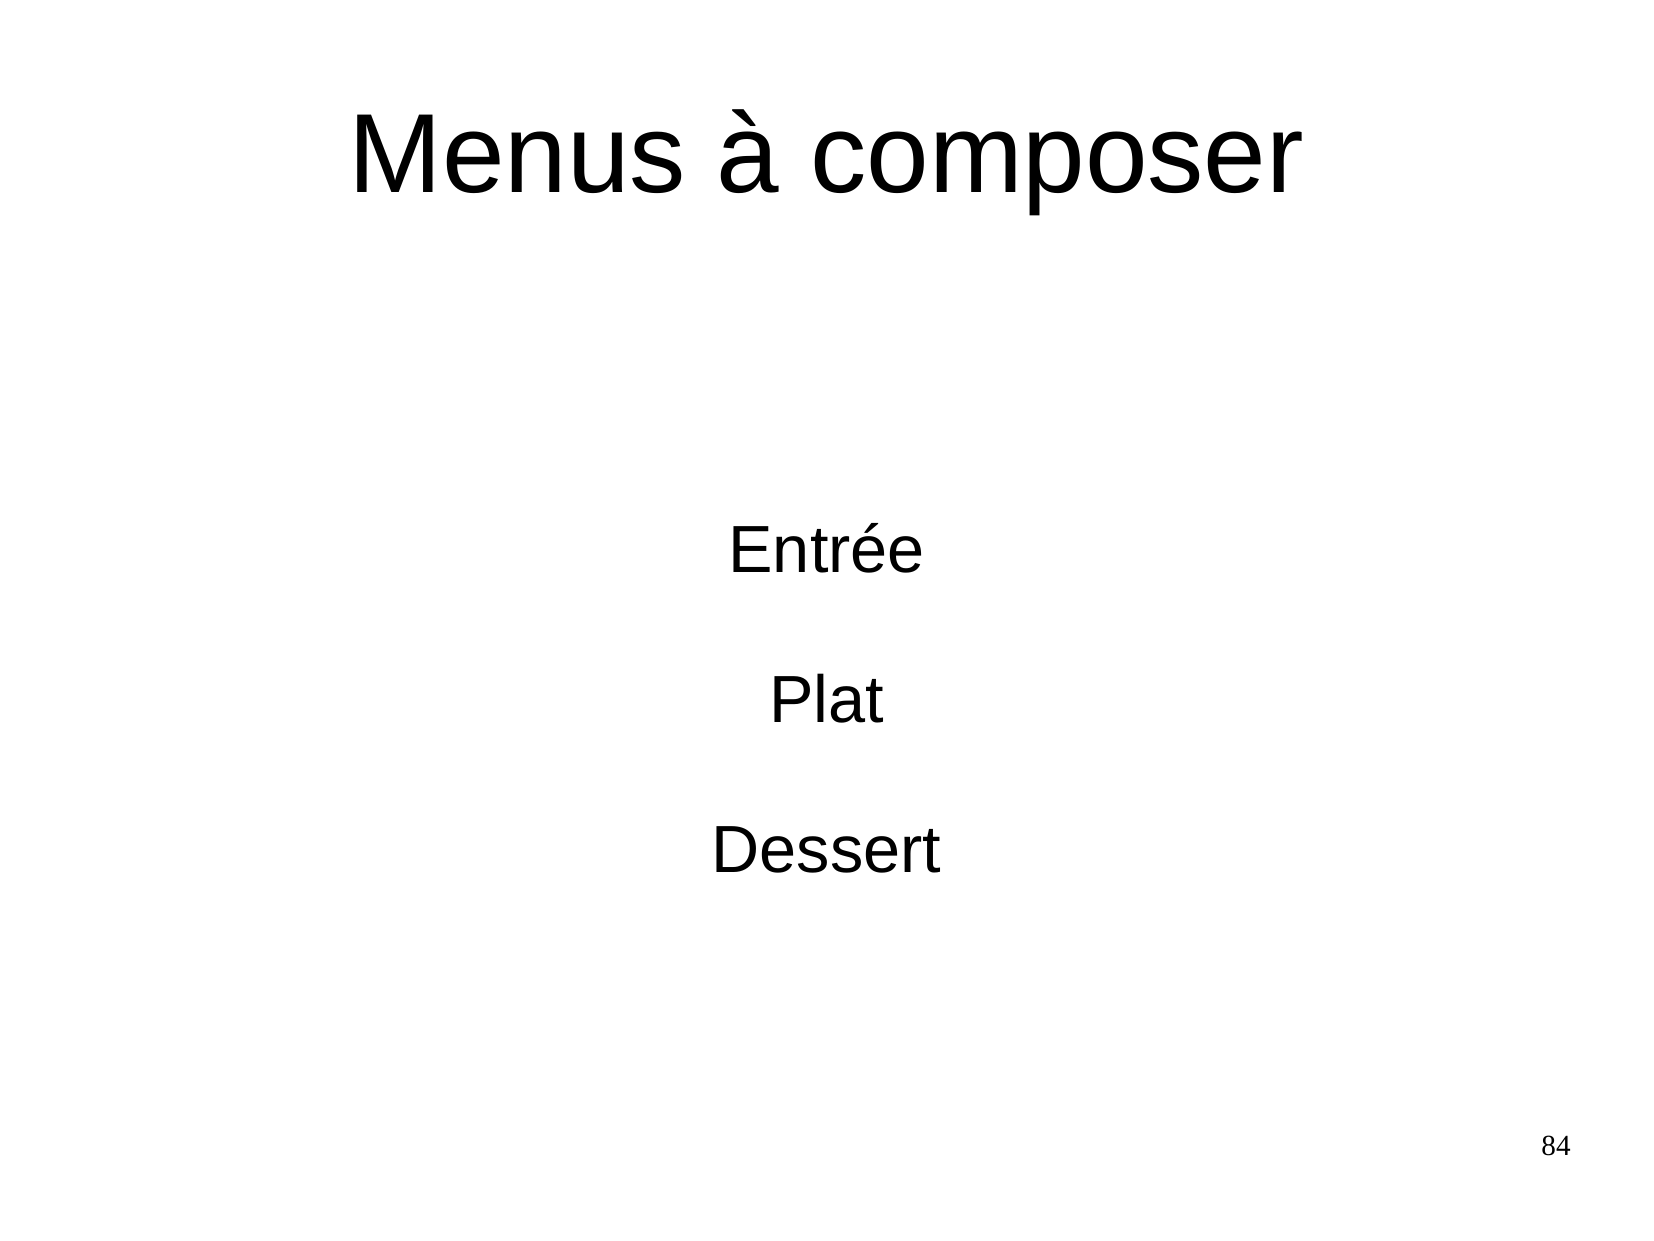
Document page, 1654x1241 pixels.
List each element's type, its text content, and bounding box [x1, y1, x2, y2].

subtitle Entrée Plat Dessert [82, 308, 1571, 1091]
title Menus à composer [82, 49, 1571, 257]
